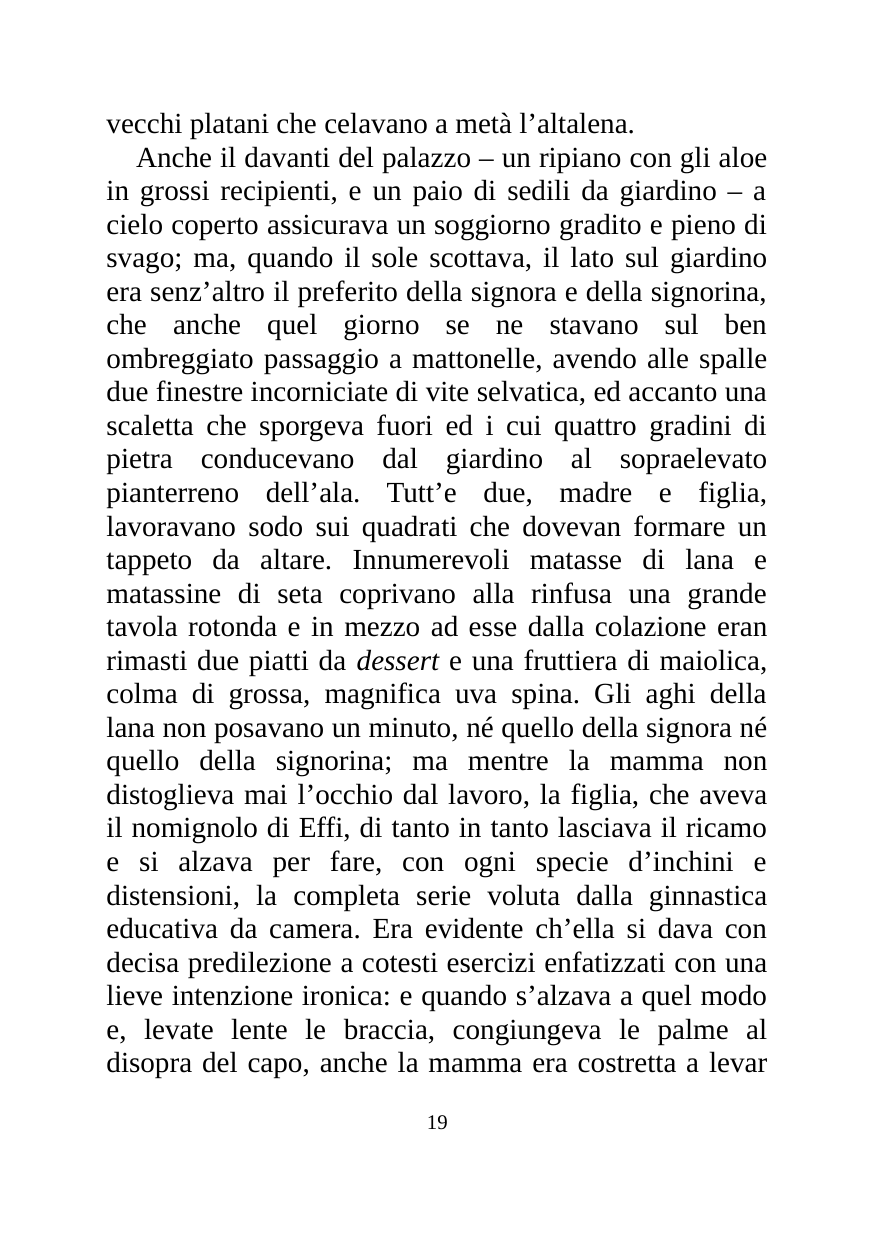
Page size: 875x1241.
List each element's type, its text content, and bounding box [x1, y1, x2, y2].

text vecchi platani che celavano a metà l’altalena. [106, 106, 768, 140]
text Anche il davanti del palazzo – un ripiano con gli aloe in grossi recipienti, e un paio di sedili da giardino – a cielo coperto assicurava un soggiorno gradito e pieno di svago; ma, quando il sole scottava, il lato sul giardino era senz’altro il preferito della signora e della signorina, che anche quel giorno se ne stavano sul ben ombreggiato passaggio a mattonelle, avendo alle spalle due finestre incorniciate di vite selvatica, ed accanto una scaletta che sporgeva fuori ed i cui quattro gradini di pietra conducevano dal giardino al sopraelevato pianterreno dell’ala. Tutt’e due, madre e figlia, lavoravano sodo sui quadrati che dovevan formare un tappeto da altare. Innumerevoli matasse di lana e matassine di seta coprivano alla rinfusa una grande tavola rotonda e in mezzo ad esse dalla colazione eran rimasti due piatti da dessert e una fruttiera di maiolica, colma di grossa, magnifica uva spina. Gli aghi della lana non posavano un minuto, né quello della signora né quello della signorina; ma mentre la mamma non distoglieva mai l’occhio dal lavoro, la figlia, che aveva il nomignolo di Effi, di tanto in tanto lasciava il ricamo e si alzava per fare, con ogni specie d’inchini e distensioni, la completa serie voluta dalla ginnastica educativa da camera. Era evidente ch’ella si dava con decisa predilezione a cotesti esercizi enfatizzati con una lieve intenzione ironica: e quando s’alzava a quel modo e, levate lente le braccia, congiungeva le palme al disopra del capo, anche la mamma era costretta a levar [106, 140, 768, 1079]
